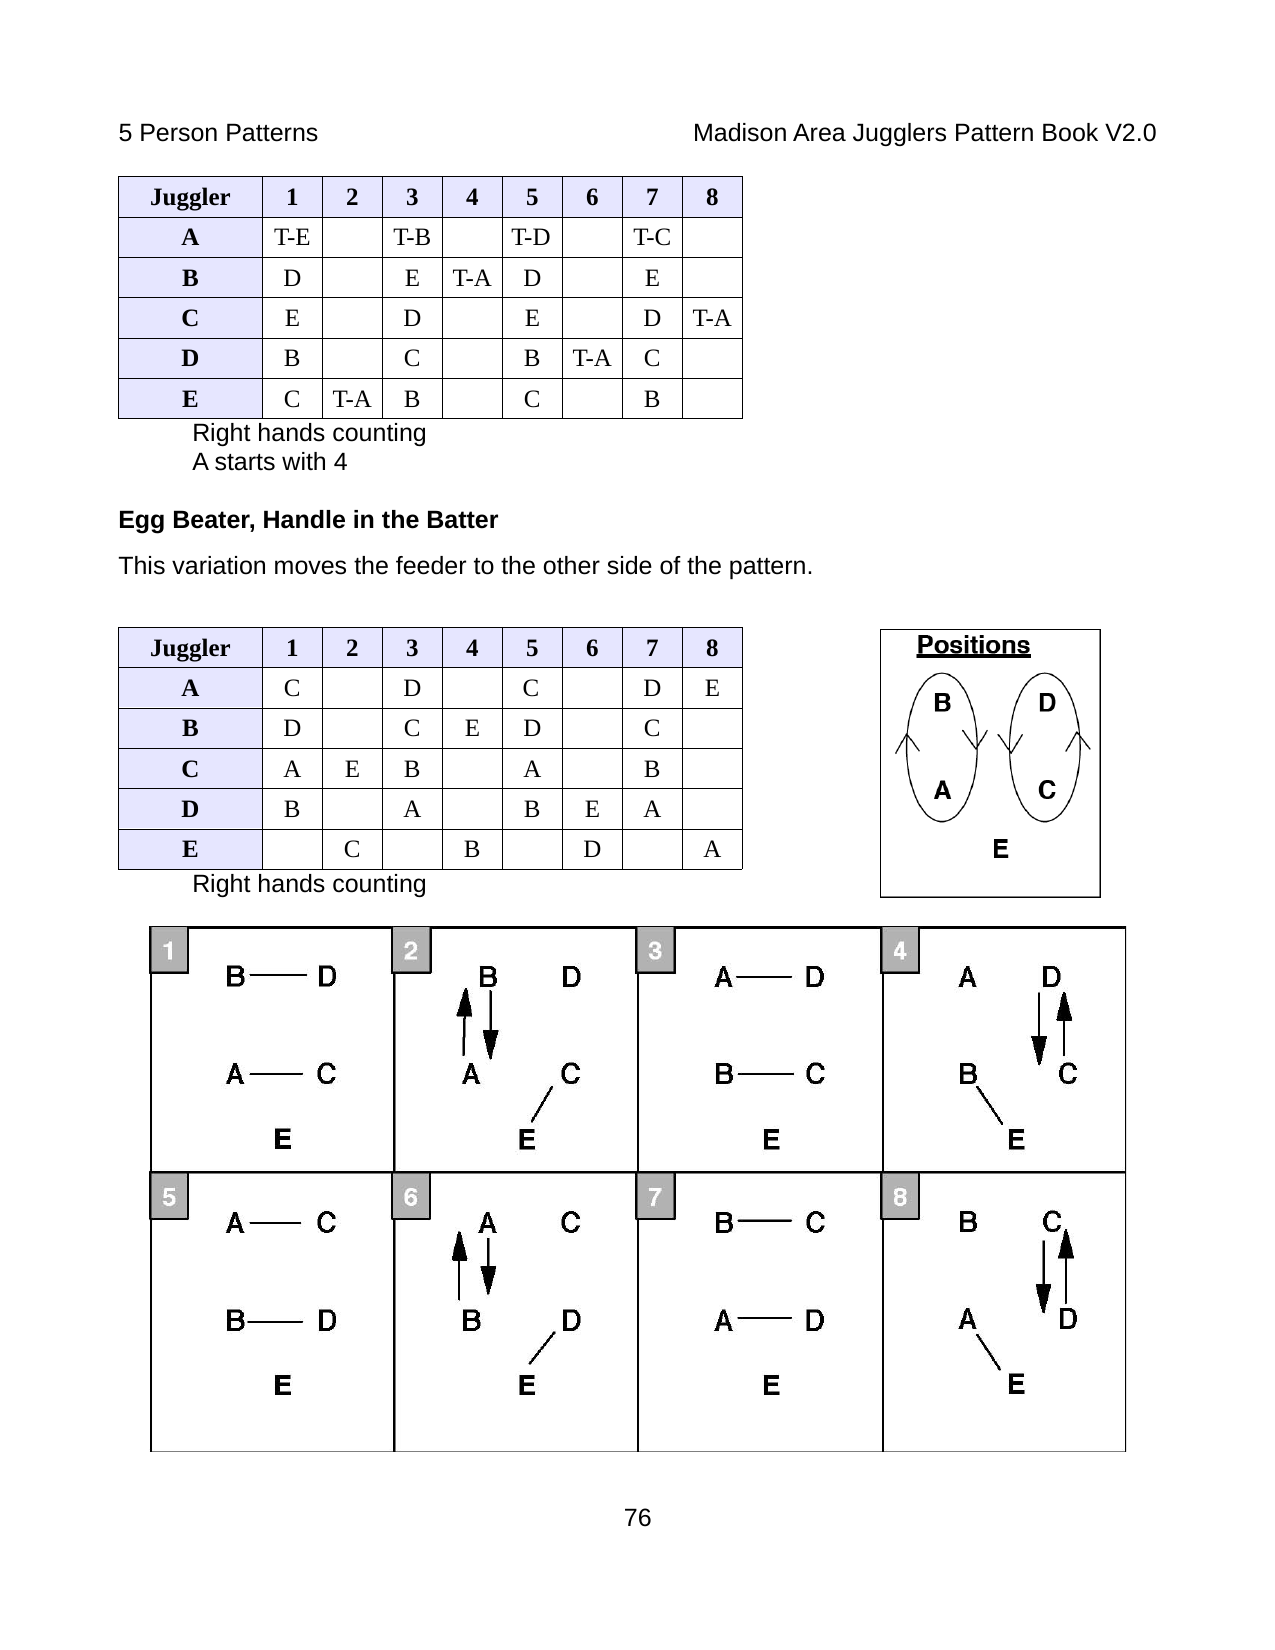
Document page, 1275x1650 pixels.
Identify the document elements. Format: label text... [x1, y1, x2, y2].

table_cell D [503, 258, 562, 297]
table_cell T-D [503, 218, 562, 257]
table_cell T-A [563, 339, 622, 378]
table_cell C [623, 339, 682, 378]
table_cell C [119, 298, 262, 338]
table_cell A [623, 789, 682, 828]
table_cell E [263, 298, 322, 338]
table_cell [563, 668, 622, 707]
table_header 8 [683, 177, 742, 217]
table_cell A [503, 749, 562, 788]
table_header Juggler [119, 628, 262, 667]
table_header 8 [683, 628, 742, 667]
table_cell [683, 749, 742, 788]
table_cell [683, 379, 742, 418]
table_cell A [683, 830, 742, 869]
table_header 7 [623, 177, 682, 217]
text Egg Beater, Handle in the Batter [118, 504, 1157, 533]
table_cell E [503, 298, 562, 338]
table_cell D [563, 830, 622, 869]
table_cell C [383, 339, 442, 378]
picture [876, 626, 1104, 901]
table_cell [443, 379, 502, 418]
table_cell [503, 830, 562, 869]
table_cell [263, 830, 322, 869]
table_cell [323, 789, 382, 828]
table_cell [443, 668, 502, 707]
table_header 7 [623, 628, 682, 667]
table_cell [323, 218, 382, 257]
text [1104, 869, 1157, 898]
table_header 4 [443, 177, 502, 217]
table_cell D [623, 298, 682, 338]
table_cell [323, 258, 382, 297]
table_cell D [383, 298, 442, 338]
table_header 5 [503, 177, 562, 217]
text A starts with 4 [118, 447, 1157, 476]
table_header 6 [563, 628, 622, 667]
table_cell B [119, 258, 262, 297]
table_header 5 [503, 628, 562, 667]
table_cell D [263, 258, 322, 297]
table_cell [323, 339, 382, 378]
table_cell D [119, 339, 262, 378]
table_cell T-A [443, 258, 502, 297]
table_cell T-C [623, 218, 682, 257]
table_cell B [623, 749, 682, 788]
table_cell C [383, 709, 442, 748]
table_cell [683, 789, 742, 828]
table_cell B [263, 339, 322, 378]
table_cell T-A [683, 298, 742, 338]
table_cell T-E [263, 218, 322, 257]
table_cell [683, 258, 742, 297]
table_cell D [383, 668, 442, 707]
table_cell [443, 218, 502, 257]
picture [148, 926, 1127, 1452]
table_cell [683, 339, 742, 378]
table_cell E [119, 379, 262, 418]
table_header Juggler [119, 177, 262, 217]
table_cell E [563, 789, 622, 828]
table_cell [443, 749, 502, 788]
table_cell B [503, 339, 562, 378]
table_header 1 [263, 628, 322, 667]
table_cell C [263, 668, 322, 707]
table_cell B [263, 789, 322, 828]
table_cell B [503, 789, 562, 828]
table_cell T-A [323, 379, 382, 418]
table_cell A [383, 789, 442, 828]
table_cell [563, 258, 622, 297]
table_cell [383, 830, 442, 869]
table_header 3 [383, 177, 442, 217]
table_cell B [119, 709, 262, 748]
table_cell C [263, 379, 322, 418]
table_header 1 [263, 177, 322, 217]
table_header 3 [383, 628, 442, 667]
table_cell B [383, 749, 442, 788]
text This variation moves the feeder to the other side of the pattern. [118, 551, 1157, 580]
table_cell B [383, 379, 442, 418]
table_cell E [683, 668, 742, 707]
table_cell C [503, 379, 562, 418]
table_cell E [323, 749, 382, 788]
table_cell [443, 789, 502, 828]
table_cell [323, 668, 382, 707]
table_cell D [119, 789, 262, 828]
table_cell [563, 749, 622, 788]
table_cell [323, 709, 382, 748]
table_cell D [623, 668, 682, 707]
table_cell [563, 379, 622, 418]
table_cell C [323, 830, 382, 869]
table_header 2 [323, 628, 382, 667]
table_header 2 [323, 177, 382, 217]
table_cell [443, 339, 502, 378]
table_cell [563, 709, 622, 748]
table_cell [683, 709, 742, 748]
table_cell A [119, 668, 262, 707]
table_header 6 [563, 177, 622, 217]
table_header 4 [443, 628, 502, 667]
table_cell C [623, 709, 682, 748]
table_cell A [119, 218, 262, 257]
table_cell E [119, 830, 262, 869]
table_cell [443, 298, 502, 338]
table_cell C [119, 749, 262, 788]
table_cell D [503, 709, 562, 748]
table_cell B [623, 379, 682, 418]
table_cell B [443, 830, 502, 869]
text Right hands counting [118, 418, 1157, 447]
table_cell T-B [383, 218, 442, 257]
table_cell E [623, 258, 682, 297]
table_cell [323, 298, 382, 338]
table_cell D [263, 709, 322, 748]
table_cell [683, 218, 742, 257]
table_cell [623, 830, 682, 869]
table_cell [563, 298, 622, 338]
table_cell E [383, 258, 442, 297]
text Right hands counting [118, 869, 876, 898]
table_cell E [443, 709, 502, 748]
table_cell C [503, 668, 562, 707]
table_cell A [263, 749, 322, 788]
table_cell [563, 218, 622, 257]
